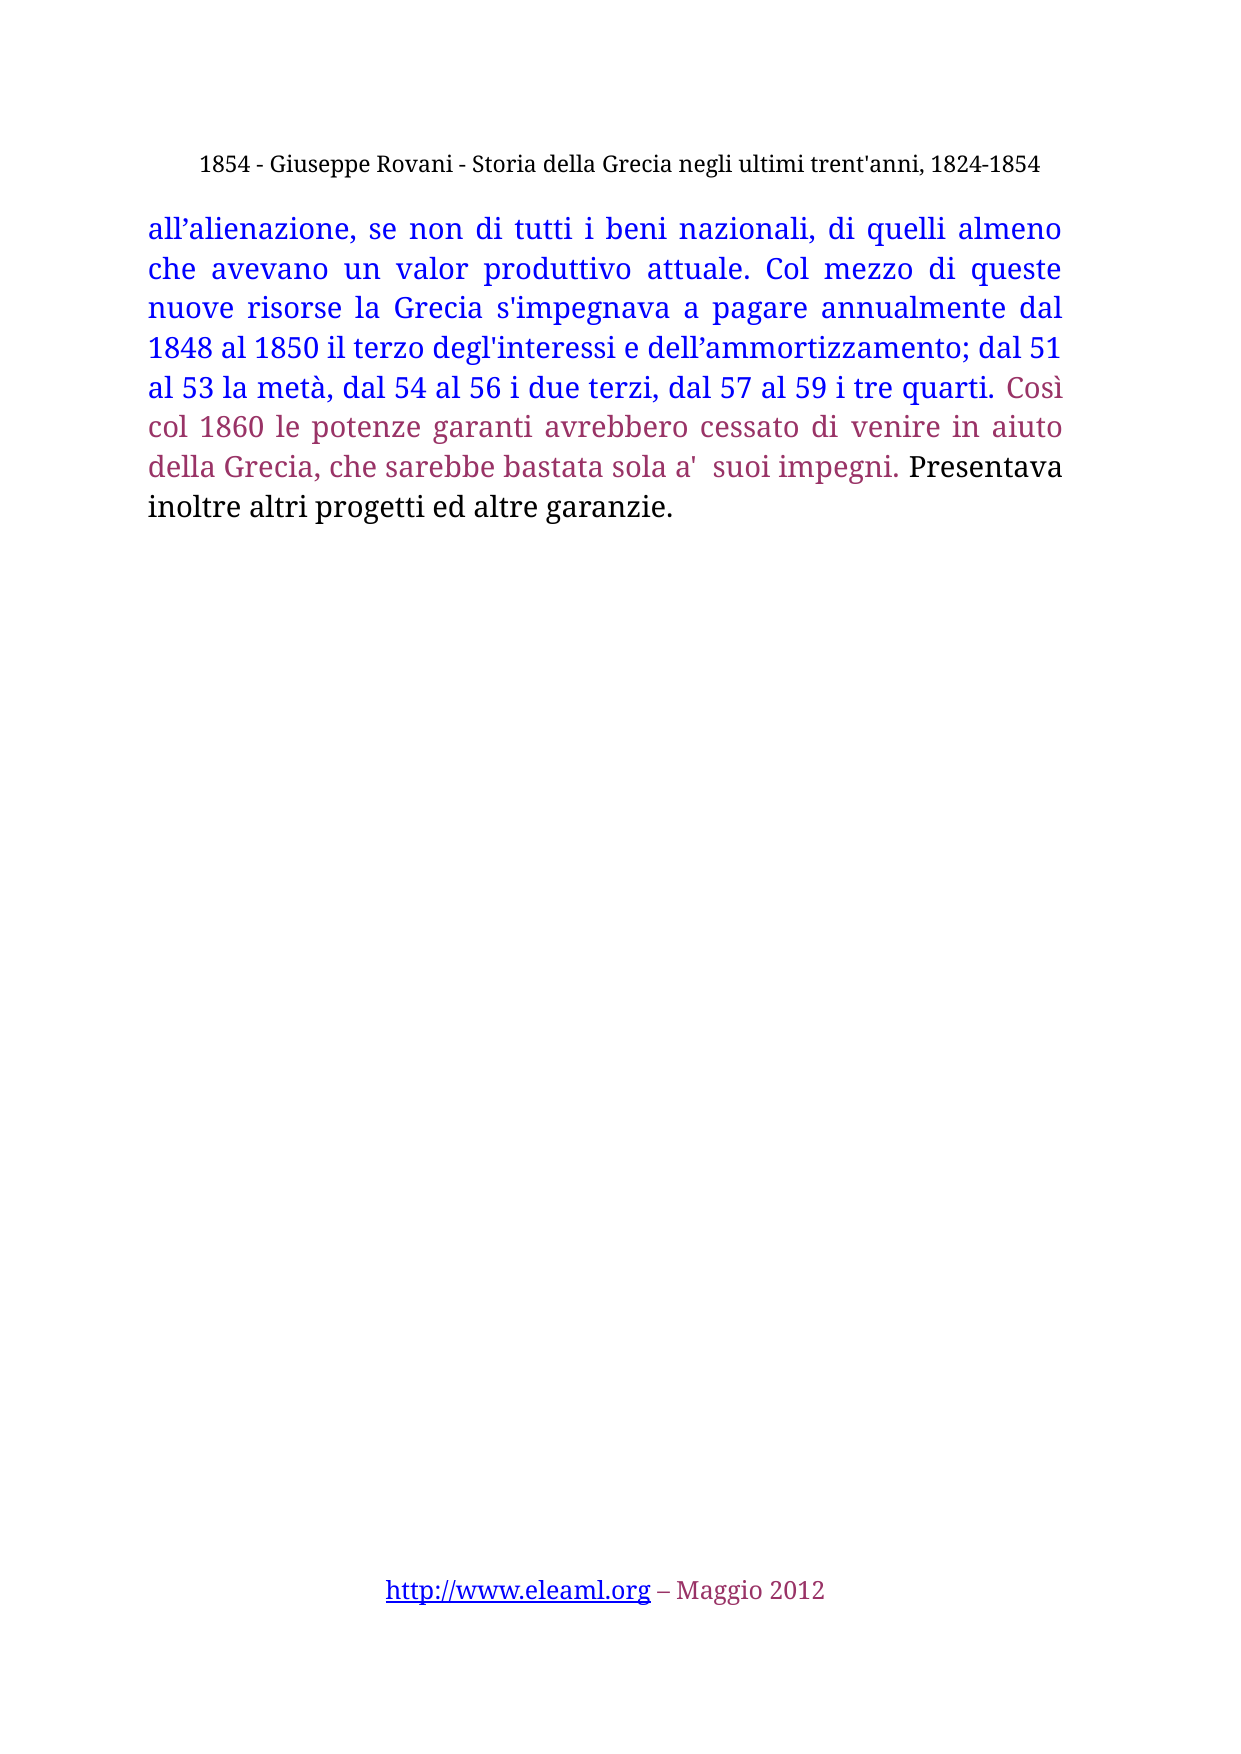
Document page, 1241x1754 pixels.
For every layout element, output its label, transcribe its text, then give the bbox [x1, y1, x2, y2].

text all’alienazione, se non di tutti i beni nazionali, di quelli almeno che avevano un valor produttivo attuale. Col mezzo di queste nuove risorse la Grecia s'impegnava a pagare annualmente dal 1848 al 1850 il terzo degl'interessi e dell’ammortizzamento; dal 51 al 53 la metà, dal 54 al 56 i due terzi, dal 57 al 59 i tre quarti. Così col 1860 le potenze garanti avrebbero cessato di venire in aiuto della Grecia, che sarebbe bastata sola a' suoi impegni. Presentava inoltre altri progetti ed altre garanzie. [148, 208, 1063, 526]
